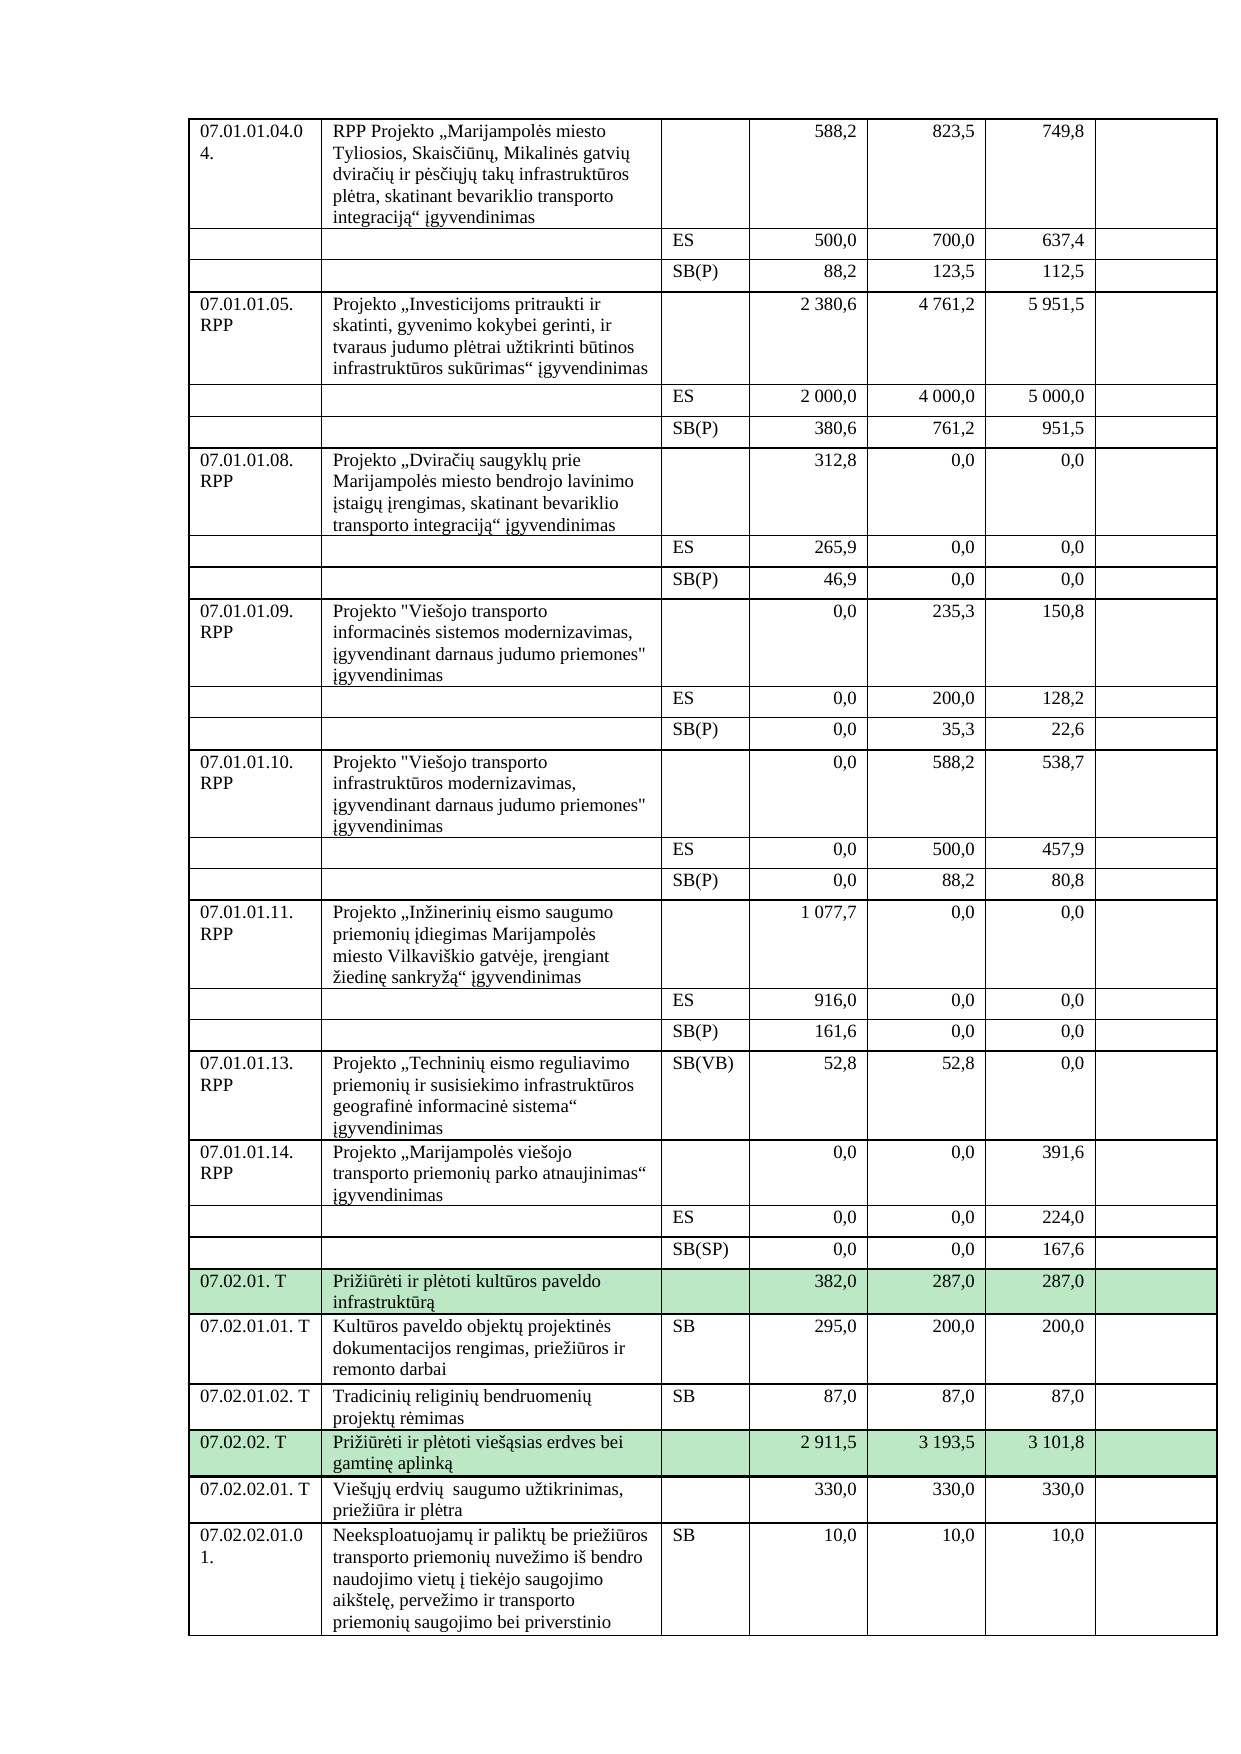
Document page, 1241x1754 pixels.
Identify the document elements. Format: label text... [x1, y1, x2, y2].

table_cell [1218, 228, 1240, 259]
table_cell 0,0 [986, 568, 1095, 598]
table_cell Neeksploatuojamų ir paliktų be priežiūros transporto priemonių nuvežimo iš bendro naudojimo vietų į tiekėjo saugojimo aikštelę, pervežimo ir transporto priemonių saugojimo bei priverstinio [322, 1524, 661, 1635]
table_cell 500,0 [750, 229, 867, 259]
table_cell 380,6 [750, 417, 867, 447]
table_cell 07.02.02. T [190, 1431, 321, 1475]
table_cell [1096, 1524, 1216, 1635]
table_cell 07.01.01.04.04. [190, 120, 321, 228]
table_cell 07.02.01. T [190, 1270, 321, 1313]
table_cell [1218, 717, 1240, 748]
table_cell [1096, 1052, 1216, 1138]
table_cell [190, 568, 321, 598]
table_cell [322, 1206, 661, 1236]
table_cell 52,8 [750, 1052, 867, 1138]
table_cell 224,0 [986, 1206, 1095, 1236]
table_cell 07.01.01.05. RPP [190, 293, 321, 384]
table_cell 0,0 [986, 536, 1095, 566]
table_cell [1096, 120, 1216, 228]
table_cell [1096, 229, 1216, 259]
table_cell [1218, 447, 1240, 535]
table_cell [190, 838, 321, 868]
table_cell [1218, 118, 1240, 228]
table_cell 0,0 [986, 901, 1095, 988]
table_cell 200,0 [868, 687, 985, 717]
table_cell 07.01.01.11. RPP [190, 901, 321, 988]
table_cell [1218, 598, 1240, 686]
table_cell RPP Projekto „Marijampolės miesto Tyliosios, Skaisčiūnų, Mikalinės gatvių dviračių ir pėsčiųjų takų infrastruktūros plėtra, skatinant bevariklio transporto integraciją“ įgyvendinimas [322, 120, 661, 228]
table_cell [190, 687, 321, 717]
table_cell Prižiūrėti ir plėtoti kultūros paveldo infrastruktūrą [322, 1270, 661, 1313]
table_cell 457,9 [986, 838, 1095, 868]
table_cell 330,0 [750, 1478, 867, 1522]
table_cell [190, 229, 321, 259]
table_cell [1218, 1019, 1240, 1050]
table_cell [1218, 1522, 1240, 1635]
table_cell 500,0 [868, 838, 985, 868]
table_cell Projekto "Viešojo transporto informacinės sistemos modernizavimas, įgyvendinant darnaus judumo priemones" įgyvendinimas [322, 600, 661, 686]
table_cell 761,2 [868, 417, 985, 447]
table_cell 0,0 [868, 989, 985, 1019]
table_cell [1218, 1313, 1240, 1383]
table_cell 0,0 [750, 718, 867, 748]
table_cell SB(P) [662, 718, 749, 748]
table_cell ES [662, 1206, 749, 1236]
table_cell [1096, 1315, 1216, 1383]
table_cell SB(P) [662, 417, 749, 447]
table_cell [190, 718, 321, 748]
table_cell 823,5 [868, 120, 985, 228]
table_cell 80,8 [986, 869, 1095, 899]
table_cell [1096, 385, 1216, 416]
table_cell [1096, 1478, 1216, 1522]
table_cell [1096, 293, 1216, 384]
table_cell [662, 1141, 749, 1205]
table_cell 128,2 [986, 687, 1095, 717]
table_cell [190, 260, 321, 291]
table_cell 35,3 [868, 718, 985, 748]
table_cell [1218, 1139, 1240, 1205]
table_cell 538,7 [986, 751, 1095, 837]
table_cell [322, 229, 661, 259]
table_cell [190, 1206, 321, 1236]
table_cell 2 911,5 [750, 1431, 867, 1475]
table_cell Projekto „Dviračių saugyklų prie Marijampolės miesto bendrojo lavinimo įstaigų įrengimas, skatinant bevariklio transporto integraciją“ įgyvendinimas [322, 449, 661, 535]
table_cell Projekto "Viešojo transporto infrastruktūros modernizavimas, įgyvendinant darnaus judumo priemones" įgyvendinimas [322, 751, 661, 837]
table_cell [322, 1020, 661, 1050]
table_cell [322, 385, 661, 416]
table_cell 916,0 [750, 989, 867, 1019]
table_cell [1096, 1141, 1216, 1205]
table_cell [190, 417, 321, 447]
table_cell 637,4 [986, 229, 1095, 259]
table_cell 0,0 [750, 1206, 867, 1236]
table_cell 0,0 [868, 1141, 985, 1205]
table_cell [1218, 1268, 1240, 1313]
table_cell 287,0 [986, 1270, 1095, 1313]
table_cell [1096, 1270, 1216, 1313]
table_cell [1096, 1238, 1216, 1268]
table_cell 112,5 [986, 260, 1095, 291]
table_cell Prižiūrėti ir plėtoti viešąsias erdves bei gamtinę aplinką [322, 1431, 661, 1475]
table_cell [1218, 1475, 1240, 1522]
table_cell [1218, 899, 1240, 988]
table_cell [1218, 749, 1240, 837]
table_cell [1096, 1385, 1216, 1428]
table_cell 295,0 [750, 1315, 867, 1383]
table_cell Projekto „Investicijoms pritraukti ir skatinti, gyvenimo kokybei gerinti, ir tvaraus judumo plėtrai užtikrinti būtinos infrastruktūros sukūrimas“ įgyvendinimas [322, 293, 661, 384]
table_cell [190, 385, 321, 416]
table_cell [1096, 1206, 1216, 1236]
table_cell 951,5 [986, 417, 1095, 447]
table_cell [322, 687, 661, 717]
table_cell [1096, 751, 1216, 837]
table_cell [1218, 837, 1240, 868]
table_cell 588,2 [868, 751, 985, 837]
table_cell 330,0 [868, 1478, 985, 1522]
table_cell [1096, 718, 1216, 748]
table_cell 87,0 [986, 1385, 1095, 1428]
table_cell [322, 260, 661, 291]
table_cell SB [662, 1315, 749, 1383]
table_cell [1096, 989, 1216, 1019]
table_cell [1096, 449, 1216, 535]
table_cell 0,0 [868, 901, 985, 988]
table_cell [662, 449, 749, 535]
table_cell 167,6 [986, 1238, 1095, 1268]
table_cell [1096, 1020, 1216, 1050]
table_cell [1218, 291, 1240, 384]
table_cell 0,0 [750, 600, 867, 686]
table_cell [1096, 600, 1216, 686]
table_cell [322, 568, 661, 598]
table_cell [1096, 869, 1216, 899]
table_cell [1218, 1429, 1240, 1475]
table_cell [1096, 260, 1216, 291]
table_cell ES [662, 989, 749, 1019]
table_cell 0,0 [986, 1020, 1095, 1050]
table_cell 0,0 [868, 1020, 985, 1050]
table_cell 87,0 [750, 1385, 867, 1428]
table_cell SB(VB) [662, 1052, 749, 1138]
table_cell [190, 536, 321, 566]
table_cell 0,0 [868, 1206, 985, 1236]
table_cell 10,0 [868, 1524, 985, 1635]
table_cell 5 951,5 [986, 293, 1095, 384]
table_cell 07.01.01.13. RPP [190, 1052, 321, 1138]
table_cell 312,8 [750, 449, 867, 535]
table_cell 330,0 [986, 1478, 1095, 1522]
table_cell [1218, 868, 1240, 899]
table_cell SB [662, 1385, 749, 1428]
table_cell [1218, 535, 1240, 566]
table_cell 0,0 [868, 536, 985, 566]
table_cell 07.02.02.01.01. [190, 1524, 321, 1635]
table_cell 749,8 [986, 120, 1095, 228]
table_cell 0,0 [868, 449, 985, 535]
table_cell [1218, 1050, 1240, 1138]
table_cell SB(P) [662, 1020, 749, 1050]
table_cell 3 101,8 [986, 1431, 1095, 1475]
table_cell 52,8 [868, 1052, 985, 1138]
table_cell [662, 120, 749, 228]
table_cell [1218, 686, 1240, 717]
table_cell 1 077,7 [750, 901, 867, 988]
table_cell [190, 869, 321, 899]
table_cell Projekto „Inžinerinių eismo saugumo priemonių įdiegimas Marijampolės miesto Vilkaviškio gatvėje, įrengiant žiedinę sankryžą“ įgyvendinimas [322, 901, 661, 988]
table_cell 87,0 [868, 1385, 985, 1428]
table_cell [1096, 687, 1216, 717]
table_cell 07.01.01.09. RPP [190, 600, 321, 686]
table_cell 4 761,2 [868, 293, 985, 384]
table_cell 700,0 [868, 229, 985, 259]
table_cell 200,0 [986, 1315, 1095, 1383]
table_cell [1096, 568, 1216, 598]
table_cell [1218, 384, 1240, 416]
table_cell 07.01.01.10. RPP [190, 751, 321, 837]
table_cell SB [662, 1524, 749, 1635]
table_cell [190, 1020, 321, 1050]
table_cell 0,0 [868, 1238, 985, 1268]
table_cell 0,0 [750, 1238, 867, 1268]
table_cell 200,0 [868, 1315, 985, 1383]
table_cell 287,0 [868, 1270, 985, 1313]
table_cell 07.01.01.08. RPP [190, 449, 321, 535]
table_cell 2 380,6 [750, 293, 867, 384]
table_cell [322, 869, 661, 899]
table_cell ES [662, 229, 749, 259]
table_cell SB(P) [662, 869, 749, 899]
table_cell [1218, 259, 1240, 291]
table_cell [662, 901, 749, 988]
table_cell 0,0 [750, 751, 867, 837]
table_cell 10,0 [986, 1524, 1095, 1635]
table_cell ES [662, 687, 749, 717]
table_cell [190, 1238, 321, 1268]
table_cell [1096, 536, 1216, 566]
table_cell Tradicinių religinių bendruomenių projektų rėmimas [322, 1385, 661, 1428]
table_cell [662, 751, 749, 837]
table_cell 0,0 [750, 687, 867, 717]
table_cell [1096, 1431, 1216, 1475]
table_cell 07.02.01.01. T [190, 1315, 321, 1383]
table_cell [1096, 838, 1216, 868]
table_cell [322, 417, 661, 447]
table_cell 123,5 [868, 260, 985, 291]
table_cell Kultūros paveldo objektų projektinės dokumentacijos rengimas, priežiūros ir remonto darbai [322, 1315, 661, 1383]
table_cell 391,6 [986, 1141, 1095, 1205]
table_cell 235,3 [868, 600, 985, 686]
table_cell 150,8 [986, 600, 1095, 686]
table_cell 0,0 [750, 1141, 867, 1205]
table_cell 22,6 [986, 718, 1095, 748]
table_cell Viešųjų erdvių saugumo užtikrinimas, priežiūra ir plėtra [322, 1478, 661, 1522]
table_cell 2 000,0 [750, 385, 867, 416]
table_cell 0,0 [750, 869, 867, 899]
table_cell 3 193,5 [868, 1431, 985, 1475]
table_cell [190, 989, 321, 1019]
table_cell SB(P) [662, 568, 749, 598]
table_cell [662, 600, 749, 686]
table_cell 4 000,0 [868, 385, 985, 416]
table_cell [662, 1478, 749, 1522]
table_cell [322, 718, 661, 748]
table_cell [1218, 416, 1240, 447]
table_cell [1096, 901, 1216, 988]
table_cell SB(P) [662, 260, 749, 291]
table_cell 07.02.01.02. T [190, 1385, 321, 1428]
table_cell 0,0 [868, 568, 985, 598]
table_cell 46,9 [750, 568, 867, 598]
table_cell [322, 989, 661, 1019]
table_cell [1096, 417, 1216, 447]
table_cell [1218, 988, 1240, 1019]
table_cell 588,2 [750, 120, 867, 228]
table_cell 10,0 [750, 1524, 867, 1635]
table_cell ES [662, 536, 749, 566]
table_cell 0,0 [986, 449, 1095, 535]
table_cell [1218, 1205, 1240, 1236]
table_cell 382,0 [750, 1270, 867, 1313]
table_cell [1218, 1236, 1240, 1268]
table_cell 265,9 [750, 536, 867, 566]
table_cell [322, 838, 661, 868]
table_cell Projekto „Techninių eismo reguliavimo priemonių ir susisiekimo infrastruktūros geografinė informacinė sistema“ įgyvendinimas [322, 1052, 661, 1138]
table_cell 07.01.01.14. RPP [190, 1141, 321, 1205]
table_cell 161,6 [750, 1020, 867, 1050]
table_cell [662, 1431, 749, 1475]
table_cell [662, 293, 749, 384]
table_cell Projekto „Marijampolės viešojo transporto priemonių parko atnaujinimas“ įgyvendinimas [322, 1141, 661, 1205]
table_cell [322, 536, 661, 566]
table_cell [322, 1238, 661, 1268]
table_cell 88,2 [868, 869, 985, 899]
table_cell 0,0 [750, 838, 867, 868]
table_cell [1218, 566, 1240, 598]
table_cell 07.02.02.01. T [190, 1478, 321, 1522]
table_cell 0,0 [986, 989, 1095, 1019]
table_cell ES [662, 385, 749, 416]
table_cell ES [662, 838, 749, 868]
table_cell 88,2 [750, 260, 867, 291]
table_cell SB(SP) [662, 1238, 749, 1268]
table_cell [1218, 1383, 1240, 1428]
table_cell [662, 1270, 749, 1313]
table_cell 5 000,0 [986, 385, 1095, 416]
table_cell 0,0 [986, 1052, 1095, 1138]
